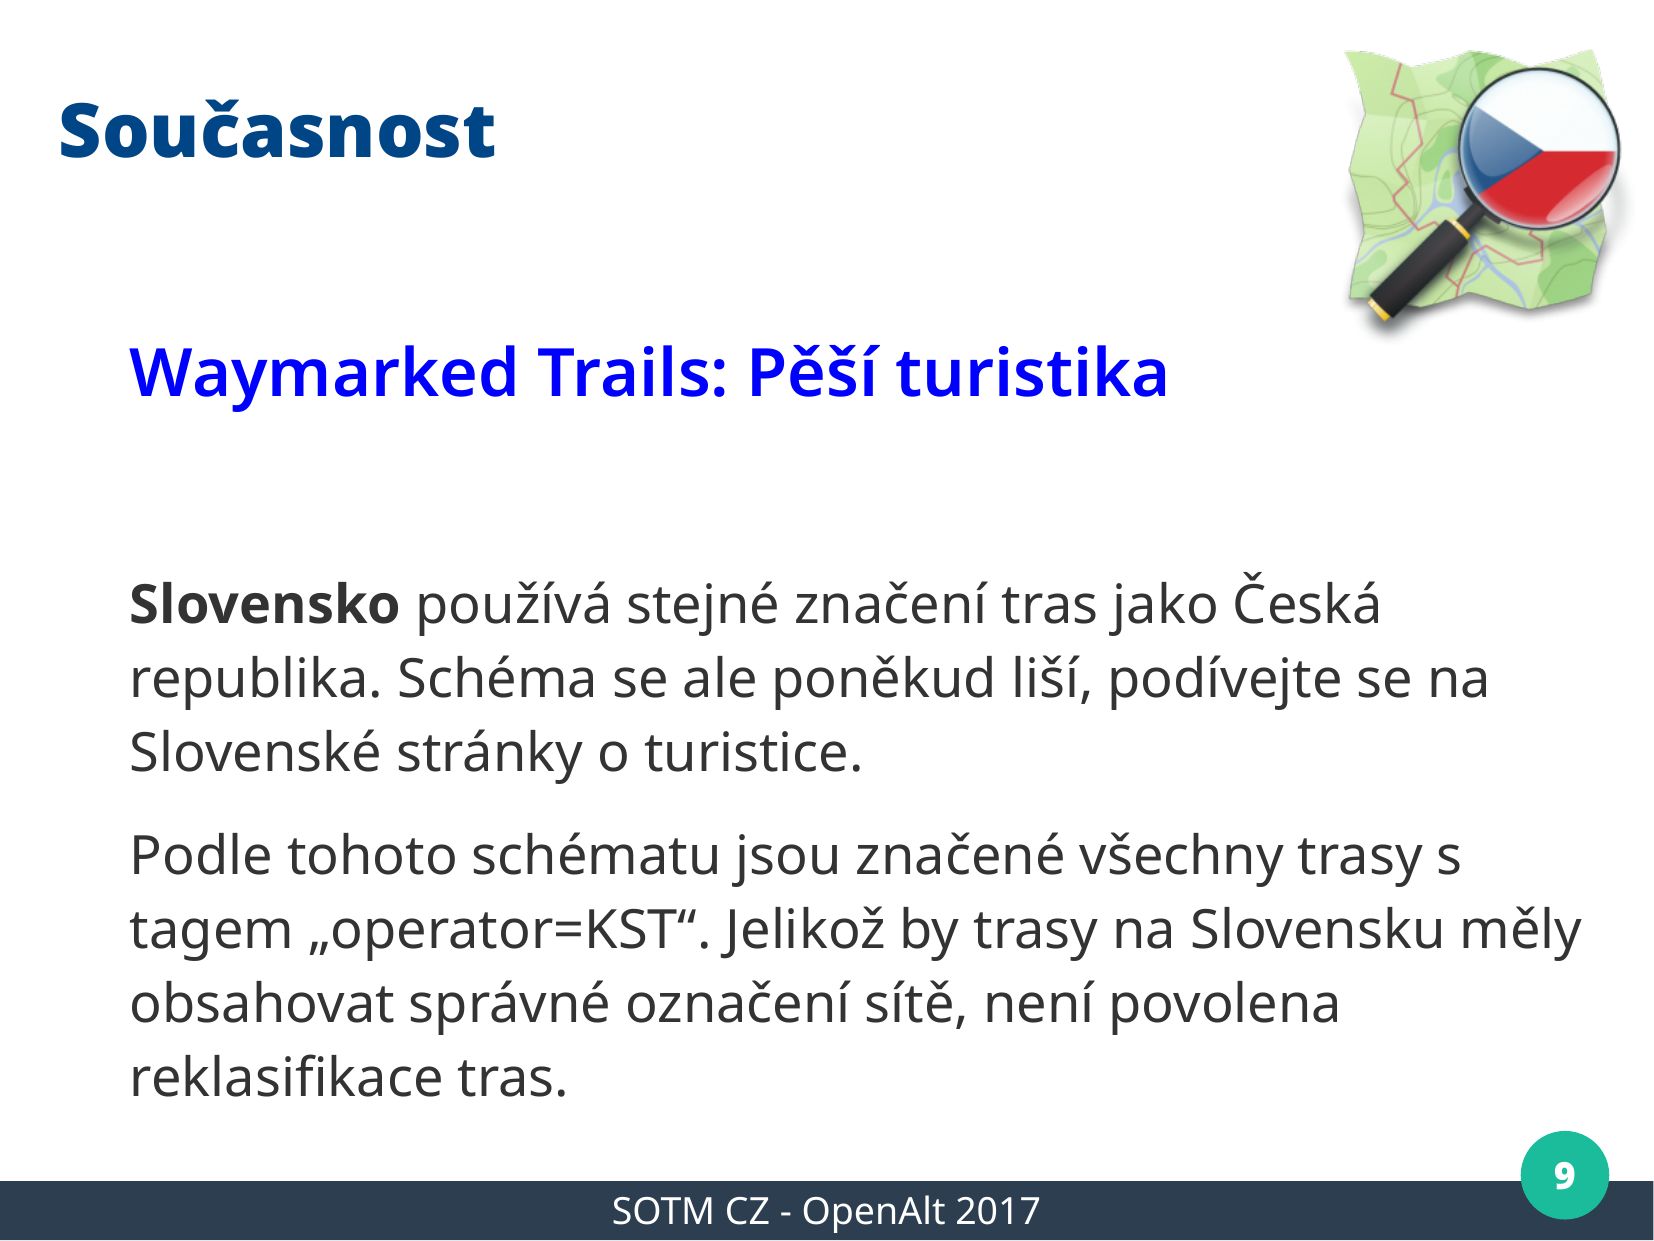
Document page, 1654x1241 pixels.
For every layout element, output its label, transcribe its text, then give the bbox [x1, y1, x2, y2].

title Současnost [59, 49, 1347, 207]
picture [1334, 49, 1635, 350]
list Waymarked Trails: Pěší turistika Slovensko používá stejné značení tras jako Česká republika. Schéma se ale poněkud liší, podívejte se na Slovenské stránky o turistice. Podle tohoto schématu jsou značené všechny trasy s tagem „operator=KST“. Jelikož by trasy na Slovensku měly obsahovat správné označení sítě, není povolena reklasifikace tras. [59, 324, 1595, 1152]
